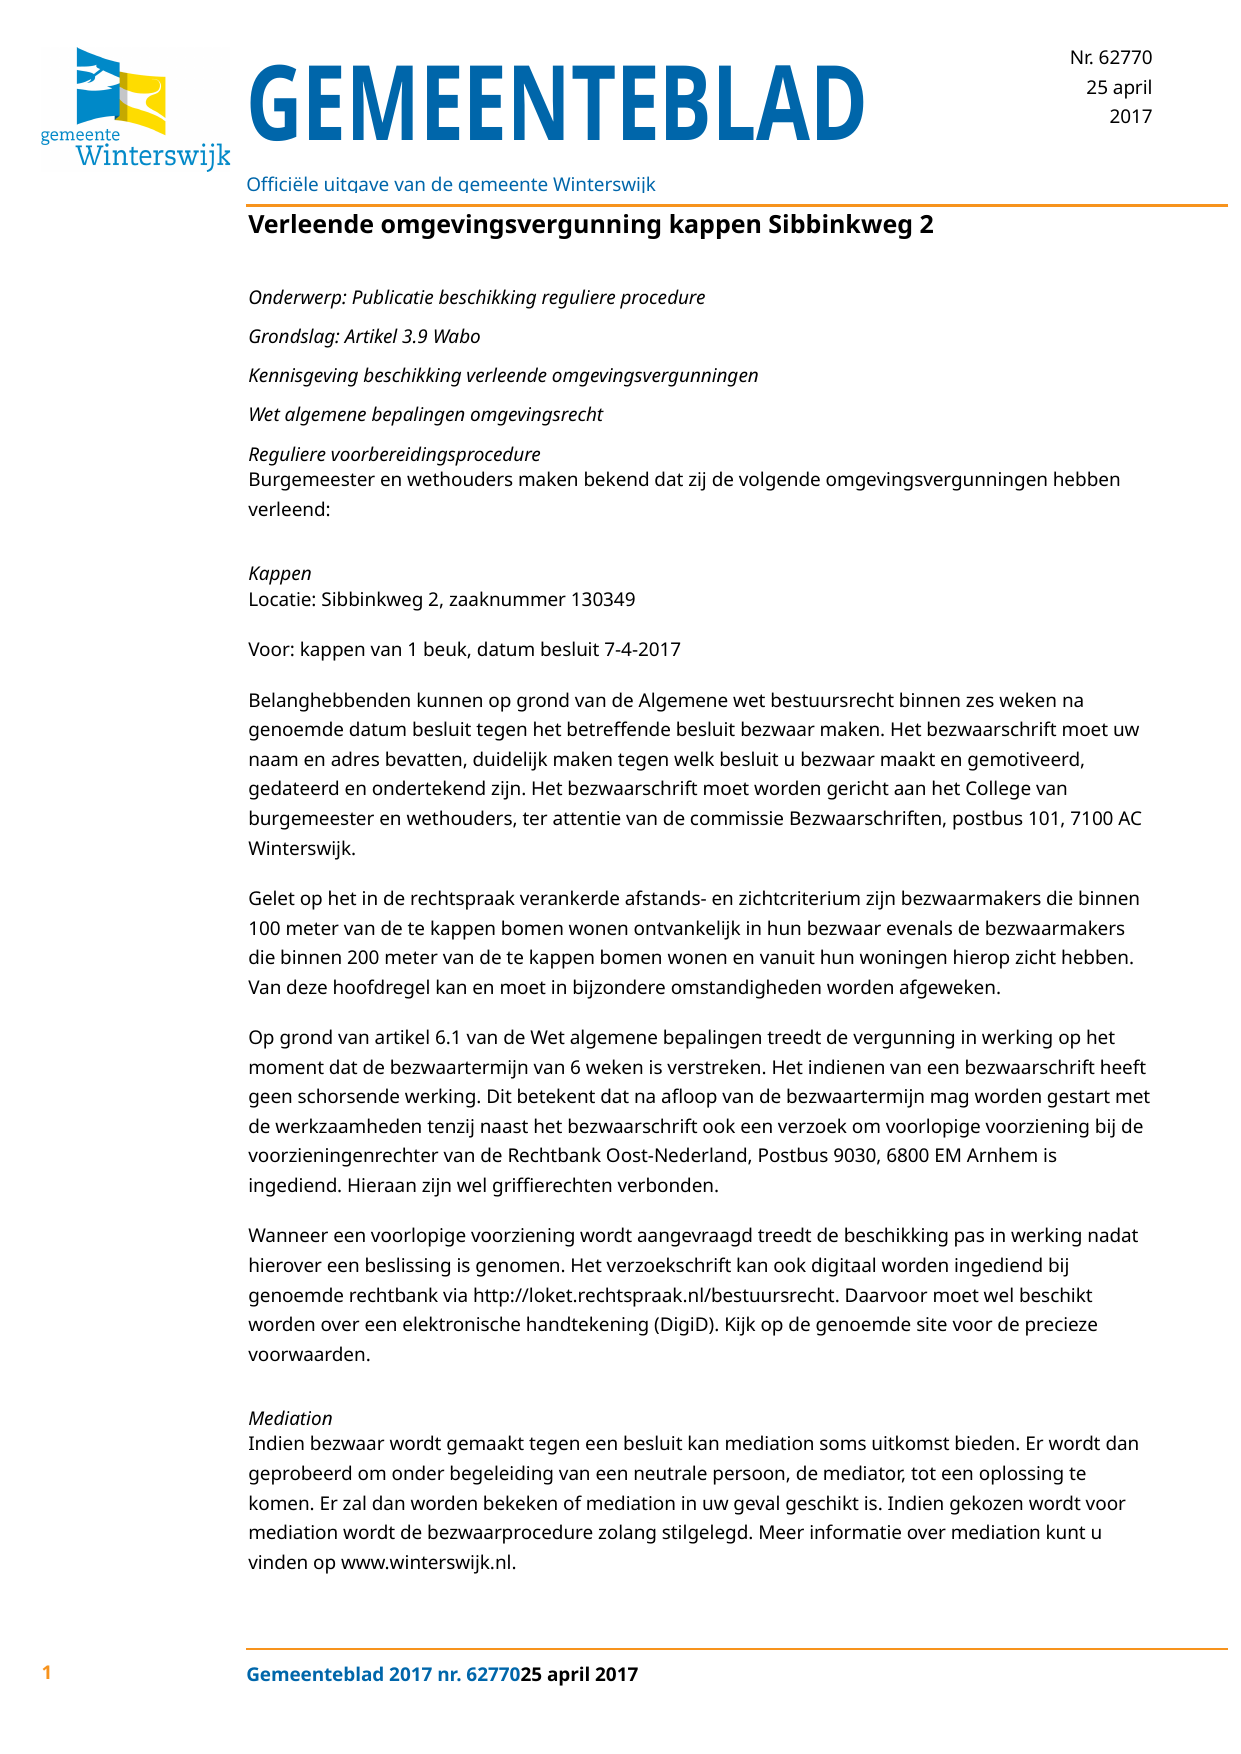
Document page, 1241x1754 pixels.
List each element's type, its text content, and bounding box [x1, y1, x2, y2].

text Locatie: Sibbinkweg 2, zaaknummer 130349 [248, 586, 1152, 612]
text Belanghebbenden kunnen op grond van de Algemene wet bestuursrecht binnen zes weken na genoemde datum besluit tegen het betreffende besluit bezwaar maken. Het bezwaarschrift moet uw naam en adres bevatten, duidelijk maken tegen welk besluit u bezwaar maakt en gemotiveerd, gedateerd en ondertekend zijn. Het bezwaarschrift moet worden gericht aan het College van burgemeester en wethouders, ter attentie van de commissie Bezwaarschriften, postbus 101, 7100 AC Winterswijk. [248, 687, 1152, 860]
text Wet algemene bepalingen omgevingsrecht [248, 402, 1152, 427]
text Onderwerp: Publicatie beschikking reguliere procedure [248, 284, 1152, 309]
text Wanneer een voorlopige voorziening wordt aangevraagd treedt de beschikking pas in werking nadat hierover een beslissing is genomen. Het verzoekschrift kan ook digitaal worden ingediend bij genoemde rechtbank via http://loket.rechtspraak.nl/bestuursrecht. Daarvoor moet wel beschikt worden over een elektronische handtekening (DigiD). Kijk op de genoemde site voor de precieze voorwaarden. [248, 1223, 1152, 1367]
text Mediation [248, 1405, 1152, 1431]
text Burgemeester en wethouders maken bekend dat zij de volgende omgevingsvergunningen hebben verleend: [248, 467, 1152, 522]
text Op grond van artikel 6.1 van de Wet algemene bepalingen treedt de vergunning in werking op het moment dat de bezwaartermijn van 6 weken is verstreken. Het indienen van een bezwaarschrift heeft geen schorsende werking. Dit betekent dat na afloop van de bezwaartermijn mag worden gestart met de werkzaamheden tenzij naast het bezwaarschrift ook een verzoek om voorlopige voorziening bij de voorzieningenrechter van de Rechtbank Oost-Nederland, Postbus 9030, 6800 EM Arnhem is ingediend. Hieraan zijn wel griffierechten verbonden. [248, 1024, 1152, 1198]
text Kappen [248, 560, 1152, 586]
picture [41, 47, 231, 172]
text Kennisgeving beschikking verleende omgevingsvergunningen [248, 362, 1152, 388]
text Verleende omgevingsvergunning kappen Sibbinkweg 2 [248, 207, 1152, 241]
picture [225, 153, 231, 162]
text Gelet op het in de rechtspraak verankerde afstands- en zichtcriterium zijn bezwaarmakers die binnen 100 meter van de te kappen bomen wonen ontvankelijk in hun bezwaar evenals de bezwaarmakers die binnen 200 meter van de te kappen bomen wonen en vanuit hun woningen hierop zicht hebben. Van deze hoofdregel kan en moet in bijzondere omstandigheden worden afgeweken. [248, 885, 1152, 999]
text Grondslag: Artikel 3.9 Wabo [248, 323, 1152, 349]
text Voor: kappen van 1 beuk, datum besluit 7-4-2017 [248, 636, 1152, 662]
text Reguliere voorbereidingsprocedure [248, 441, 1152, 467]
text Indien bezwaar wordt gemaakt tegen een besluit kan mediation soms uitkomst bieden. Er wordt dan geprobeerd om onder begeleiding van een neutrale persoon, de mediator, tot een oplossing te komen. Er zal dan worden bekeken of mediation in uw geval geschikt is. Indien gekozen wordt voor mediation wordt de bezwaarprocedure zolang stilgelegd. Meer informatie over mediation kunt u vinden op www.winterswijk.nl. [248, 1431, 1152, 1575]
